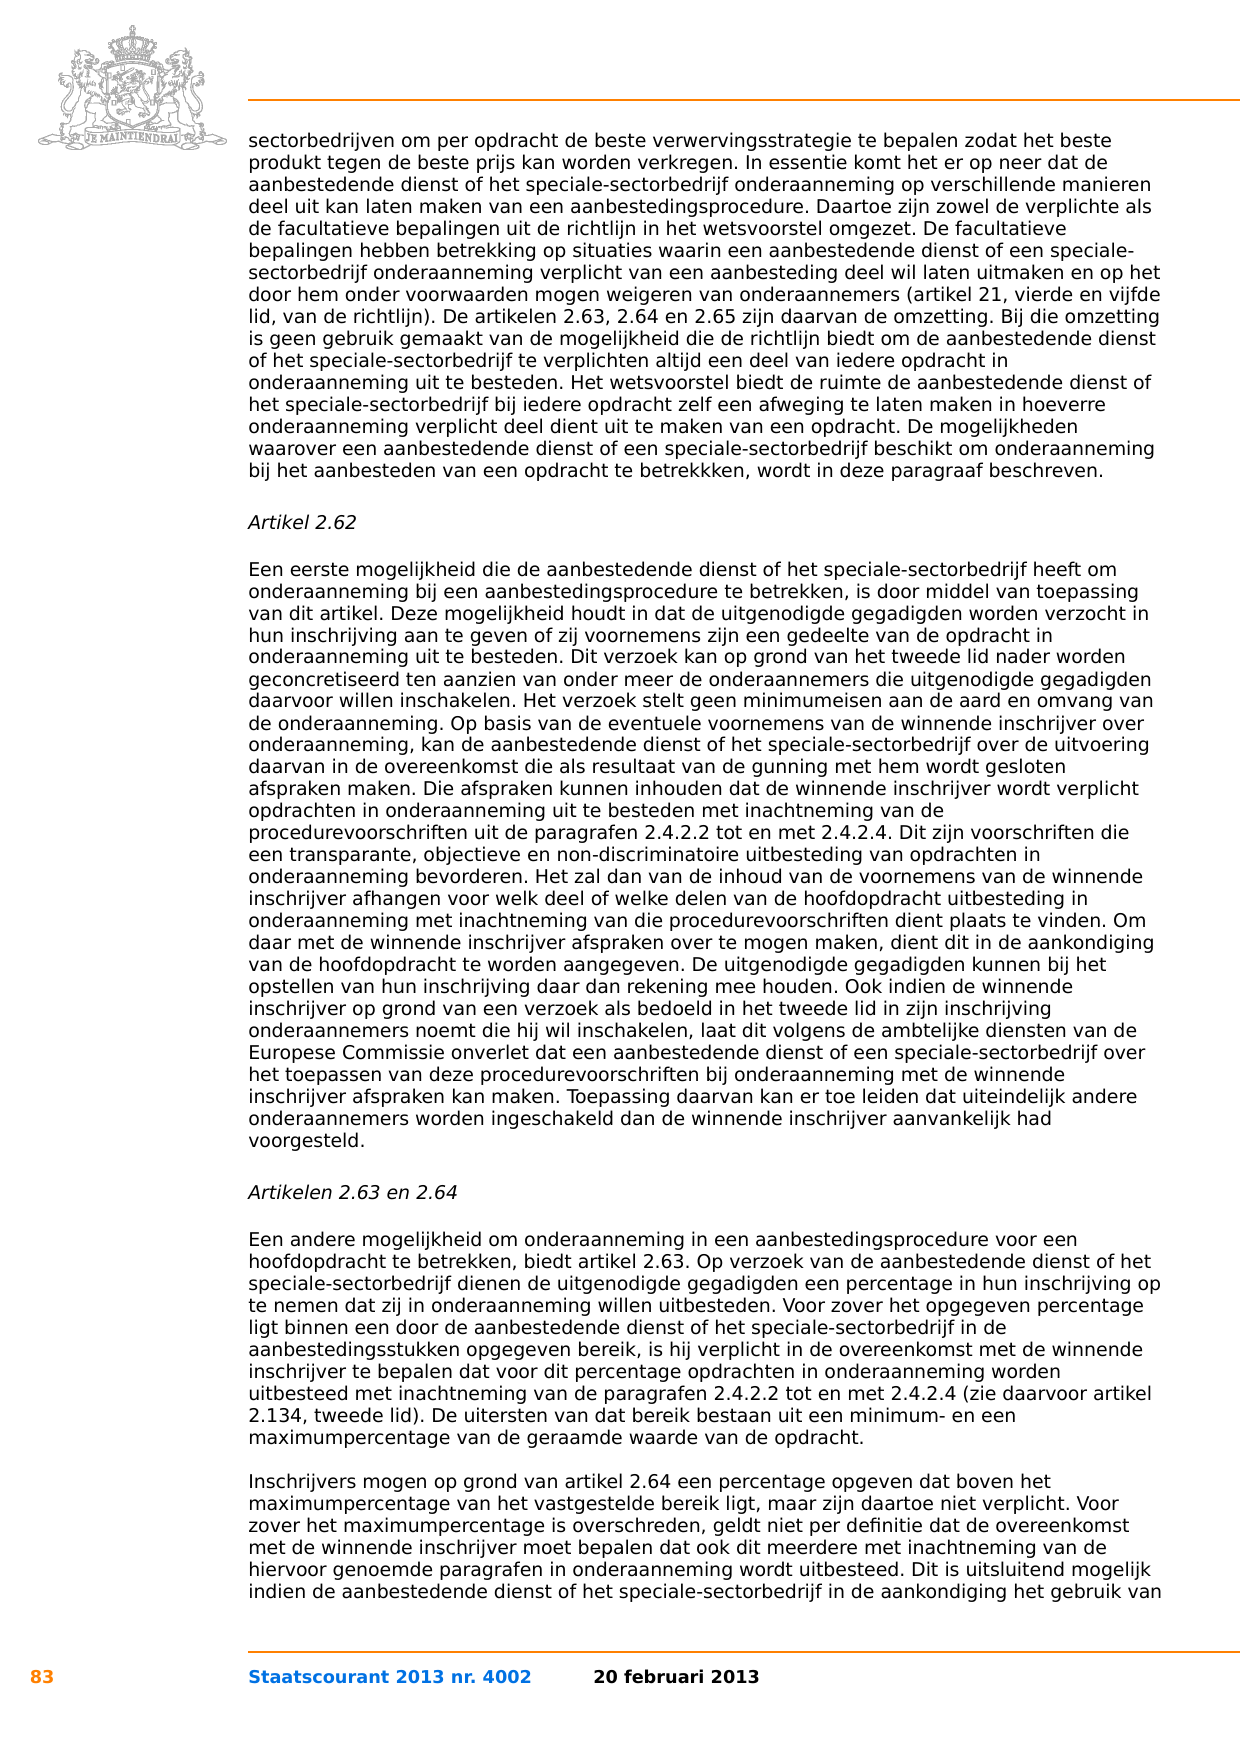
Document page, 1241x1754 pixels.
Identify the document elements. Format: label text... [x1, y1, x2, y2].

text Een eerste mogelijkheid die de aanbestedende dienst of het speciale-sectorbedrijf heeft om onderaanneming bij een aanbestedingsprocedure te betrekken, is door middel van toepassing van dit artikel. Deze mogelijkheid houdt in dat de uitgenodigde gegadigden worden verzocht in hun inschrijving aan te geven of zij voornemens zijn een gedeelte van de opdracht in onderaanneming uit te besteden. Dit verzoek kan op grond van het tweede lid nader worden geconcretiseerd ten aanzien van onder meer de onderaannemers die uitgenodigde gegadigden daarvoor willen inschakelen. Het verzoek stelt geen minimumeisen aan de aard en omvang van de onderaanneming. Op basis van de eventuele voornemens van de winnende inschrijver over onderaanneming, kan de aanbestedende dienst of het speciale-sectorbedrijf over de uitvoering daarvan in de overeenkomst die als resultaat van de gunning met hem wordt gesloten afspraken maken. Die afspraken kunnen inhouden dat de winnende inschrijver wordt verplicht opdrachten in onderaanneming uit te besteden met inachtneming van de procedurevoorschriften uit de paragrafen 2.4.2.2 tot en met 2.4.2.4. Dit zijn voorschriften die een transparante, objectieve en non-discriminatoire uitbesteding van opdrachten in onderaanneming bevorderen. Het zal dan van de inhoud van de voornemens van de winnende inschrijver afhangen voor welk deel of welke delen van de hoofdopdracht uitbesteding in onderaanneming met inachtneming van die procedurevoorschriften dient plaats te vinden. Om daar met de winnende inschrijver afspraken over te mogen maken, dient dit in de aankondiging van de hoofdopdracht te worden aangegeven. De uitgenodigde gegadigden kunnen bij het opstellen van hun inschrijving daar dan rekening mee houden. Ook indien de winnende inschrijver op grond van een verzoek als bedoeld in het tweede lid in zijn inschrijving onderaannemers noemt die hij wil inschakelen, laat dit volgens de ambtelijke diensten van de Europese Commissie onverlet dat een aanbestedende dienst of een speciale-sectorbedrijf over het toepassen van deze procedurevoorschriften bij onderaanneming met de winnende inschrijver afspraken kan maken. Toepassing daarvan kan er toe leiden dat uiteindelijk andere onderaannemers worden ingeschakeld dan de winnende inschrijver aanvankelijk had voorgesteld. [248, 558, 1163, 1152]
text Een andere mogelijkheid om onderaanneming in een aanbestedingsprocedure voor een hoofdopdracht te betrekken, biedt artikel 2.63. Op verzoek van de aanbestedende dienst of het speciale-sectorbedrijf dienen de uitgenodigde gegadigden een percentage in hun inschrijving op te nemen dat zij in onderaanneming willen uitbesteden. Voor zover het opgegeven percentage ligt binnen een door de aanbestedende dienst of het speciale-sectorbedrijf in de aanbestedingsstukken opgegeven bereik, is hij verplicht in de overeenkomst met de winnende inschrijver te bepalen dat voor dit percentage opdrachten in onderaanneming worden uitbesteed met inachtneming van de paragrafen 2.4.2.2 tot en met 2.4.2.4 (zie daarvoor artikel 2.134, tweede lid). De uitersten van dat bereik bestaan uit een minimum- en een maximumpercentage van de geraamde waarde van de opdracht. [248, 1229, 1163, 1449]
subtitle Artikelen 2.63 en 2.64 [248, 1182, 1163, 1204]
picture [38, 25, 227, 150]
text sectorbedrijven om per opdracht de beste verwervingsstrategie te bepalen zodat het beste produkt tegen de beste prijs kan worden verkregen. In essentie komt het er op neer dat de aanbestedende dienst of het speciale-sectorbedrijf onderaanneming op verschillende manieren deel uit kan laten maken van een aanbestedingsprocedure. Daartoe zijn zowel de verplichte als de facultatieve bepalingen uit de richtlijn in het wetsvoorstel omgezet. De facultatieve bepalingen hebben betrekking op situaties waarin een aanbestedende dienst of een speciale-sectorbedrijf onderaanneming verplicht van een aanbesteding deel wil laten uitmaken en op het door hem onder voorwaarden mogen weigeren van onderaannemers (artikel 21, vierde en vijfde lid, van de richtlijn). De artikelen 2.63, 2.64 en 2.65 zijn daarvan de omzetting. Bij die omzetting is geen gebruik gemaakt van de mogelijkheid die de richtlijn biedt om de aanbestedende dienst of het speciale-sectorbedrijf te verplichten altijd een deel van iedere opdracht in onderaanneming uit te besteden. Het wetsvoorstel biedt de ruimte de aanbestedende dienst of het speciale-sectorbedrijf bij iedere opdracht zelf een afweging te laten maken in hoeverre onderaanneming verplicht deel dient uit te maken van een opdracht. De mogelijkheden waarover een aanbestedende dienst of een speciale-sectorbedrijf beschikt om onderaanneming bij het aanbesteden van een opdracht te betrekkken, wordt in deze paragraaf beschreven. [248, 130, 1163, 482]
text Inschrijvers mogen op grond van artikel 2.64 een percentage opgeven dat boven het maximumpercentage van het vastgestelde bereik ligt, maar zijn daartoe niet verplicht. Voor zover het maximumpercentage is overschreden, geldt niet per definitie dat de overeenkomst met de winnende inschrijver moet bepalen dat ook dit meerdere met inachtneming van de hiervoor genoemde paragrafen in onderaanneming wordt uitbesteed. Dit is uitsluitend mogelijk indien de aanbestedende dienst of het speciale-sectorbedrijf in de aankondiging het gebruik van [248, 1471, 1163, 1602]
subtitle Artikel 2.62 [248, 512, 1163, 533]
